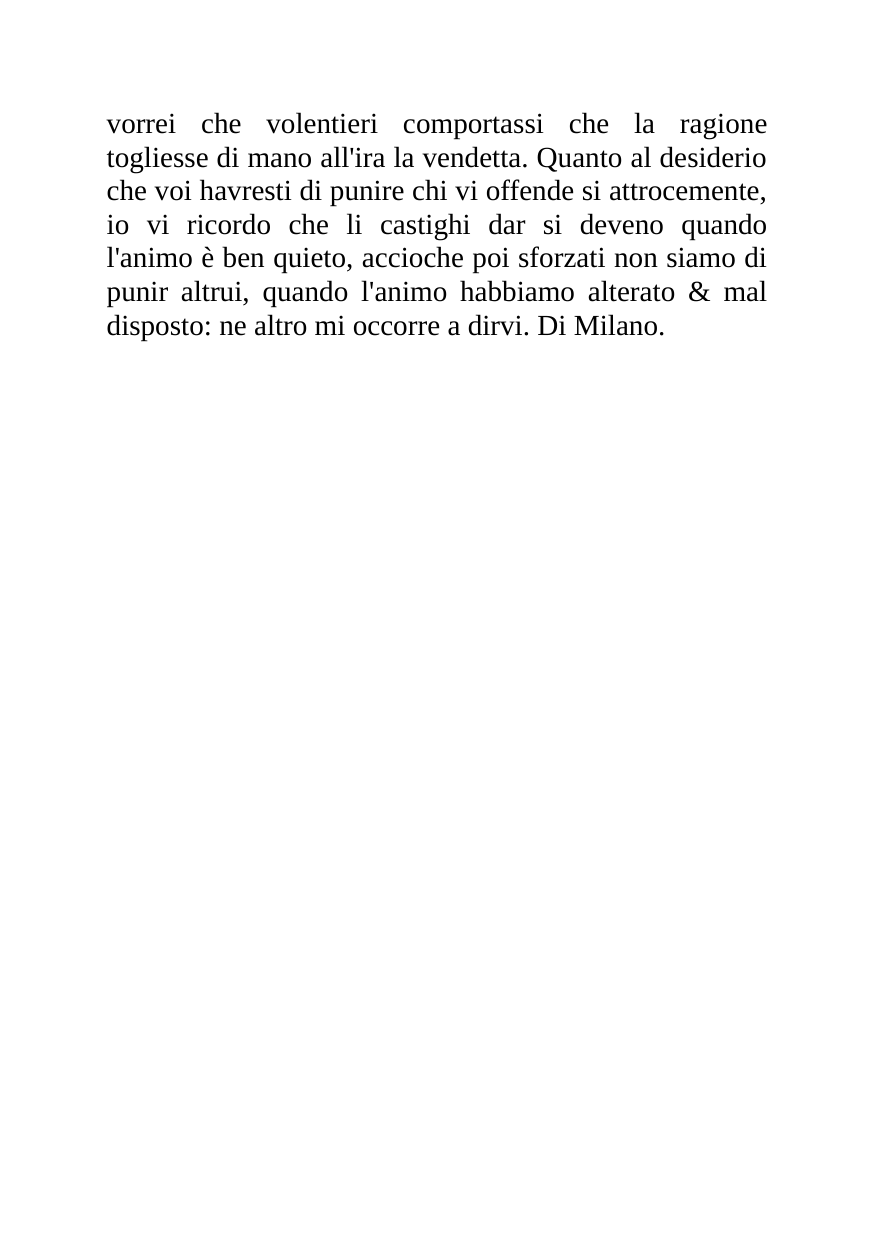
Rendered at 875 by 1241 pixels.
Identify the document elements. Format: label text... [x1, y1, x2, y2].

text vorrei che volentieri comportassi che la ragione togliesse di mano all'ira la vendetta. Quanto al desiderio che voi havresti di punire chi vi offende si attrocemente, io vi ricordo che li castighi dar si deveno quando l'animo è ben quieto, accioche poi sforzati non siamo di punir altrui, quando l'animo habbiamo alterato & mal disposto: ne altro mi occorre a dirvi. Di Milano. [106, 106, 768, 341]
